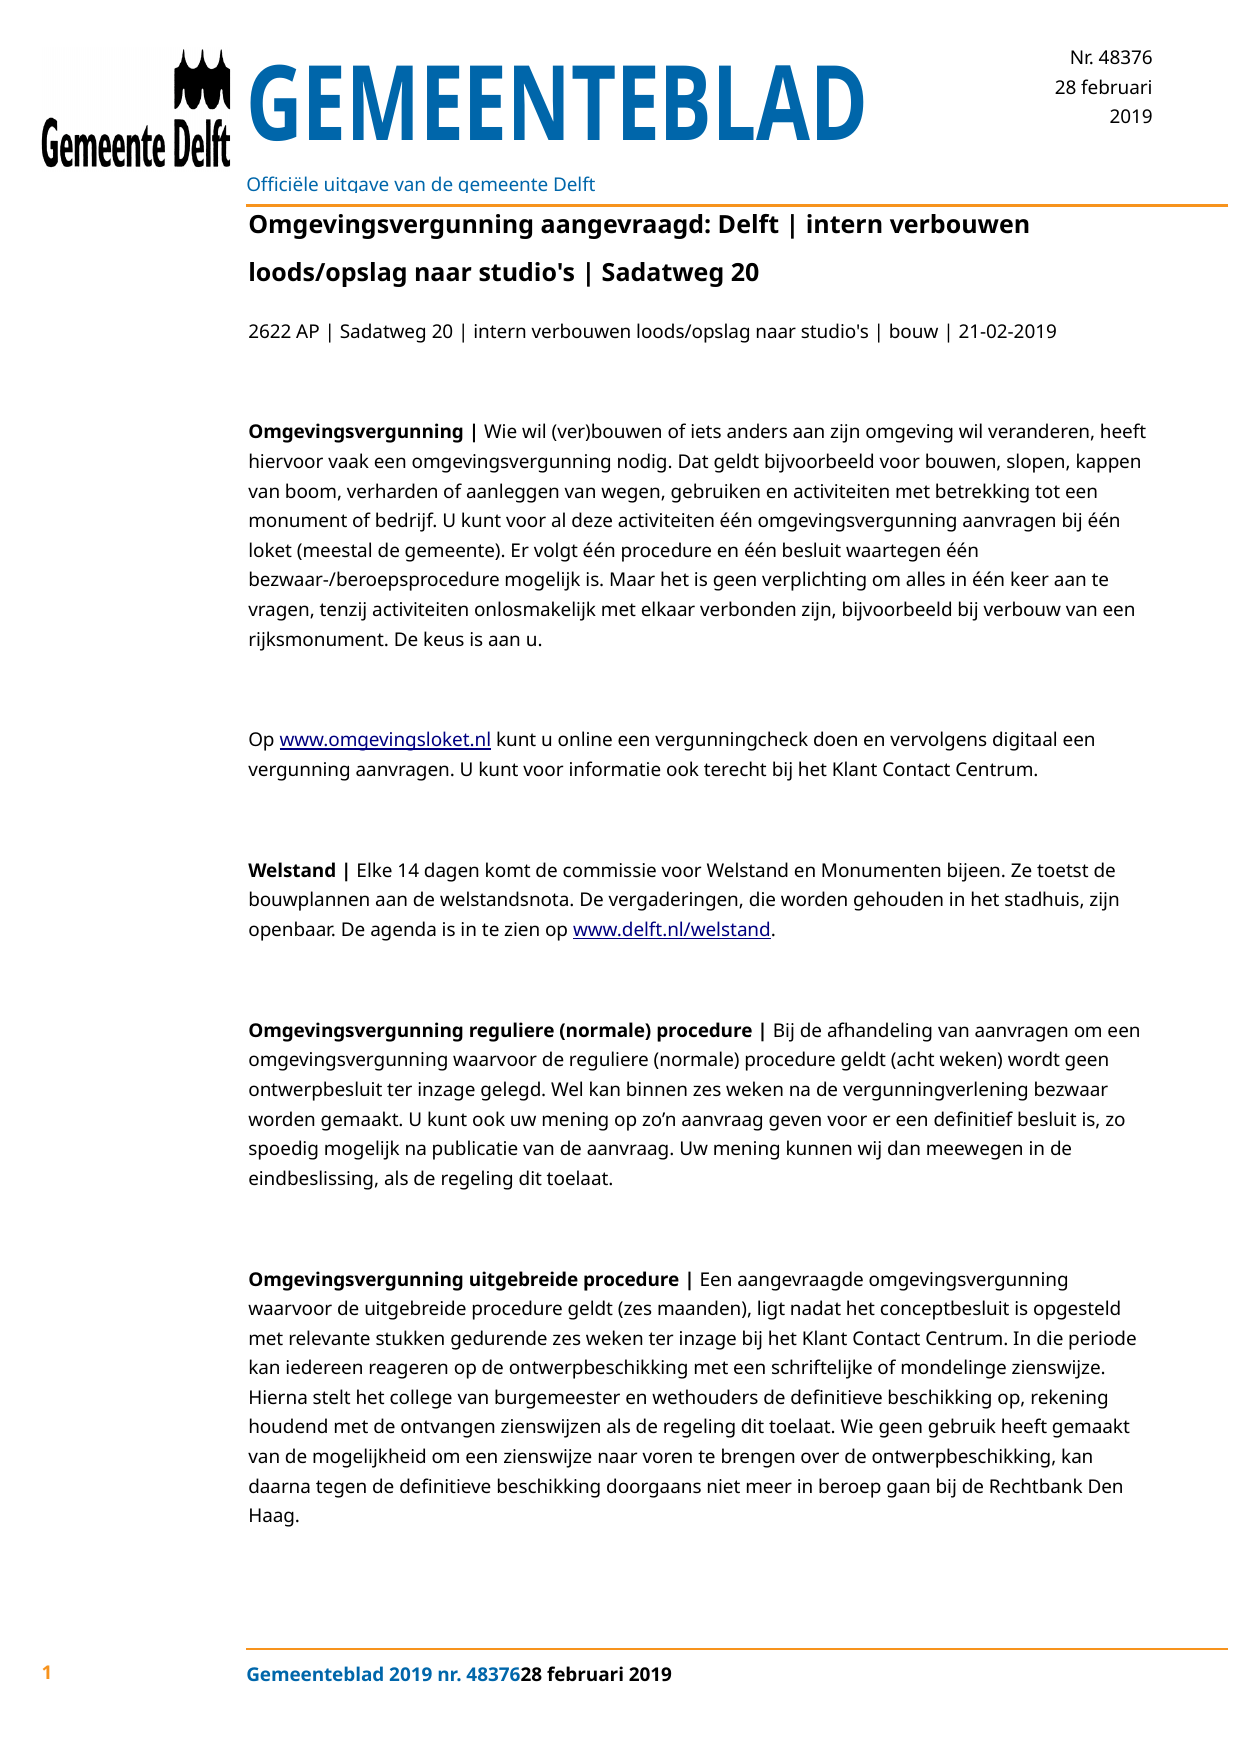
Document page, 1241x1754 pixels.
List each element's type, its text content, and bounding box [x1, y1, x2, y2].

picture [41, 47, 231, 172]
text Omgevingsvergunning aangevraagd: Delft | intern verbouwen loods/opslag naar studio's | Sadatweg 20 [248, 207, 1152, 288]
text Omgevingsvergunning uitgebreide procedure | Een aangevraagde omgevingsvergunning waarvoor de uitgebreide procedure geldt (zes maanden), ligt nadat het conceptbesluit is opgesteld met relevante stukken gedurende zes weken ter inzage bij het Klant Contact Centrum. In die periode kan iedereen reageren op de ontwerpbeschikking met een schriftelijke of mondelinge zienswijze. Hierna stelt het college van burgemeester en wethouders de definitieve beschikking op, rekening houdend met de ontvangen zienswijzen als de regeling dit toelaat. Wie geen gebruik heeft gemaakt van de mogelijkheid om een zienswijze naar voren te brengen over de ontwerpbeschikking, kan daarna tegen de definitieve beschikking doorgaans niet meer in beroep gaan bij de Rechtbank Den Haag. [248, 1266, 1152, 1528]
text Welstand | Elke 14 dagen komt de commissie voor Welstand en Monumenten bijeen. Ze toetst de bouwplannen aan de welstandsnota. De vergaderingen, die worden gehouden in het stadhuis, zijn openbaar. De agenda is in te zien op www.delft.nl/welstand. [248, 857, 1152, 942]
text Omgevingsvergunning | Wie wil (ver)bouwen of iets anders aan zijn omgeving wil veranderen, heeft hiervoor vaak een omgevingsvergunning nodig. Dat geldt bijvoorbeeld voor bouwen, slopen, kappen van boom, verharden of aanleggen van wegen, gebruiken en activiteiten met betrekking tot een monument of bedrijf. U kunt voor al deze activiteiten één omgevingsvergunning aanvragen bij één loket (meestal de gemeente). Er volgt één procedure en één besluit waartegen één bezwaar-/beroepsprocedure mogelijk is. Maar het is geen verplichting om alles in één keer aan te vragen, tenzij activiteiten onlosmakelijk met elkaar verbonden zijn, bijvoorbeeld bij verbouw van een rijksmonument. De keus is aan u. [248, 419, 1152, 652]
text 2622 AP | Sadatweg 20 | intern verbouwen loods/opslag naar studio's | bouw | 21-02-2019 [248, 318, 1152, 344]
text Omgevingsvergunning reguliere (normale) procedure | Bij de afhandeling van aanvragen om een omgevingsvergunning waarvoor de reguliere (normale) procedure geldt (acht weken) wordt geen ontwerpbesluit ter inzage gelegd. Wel kan binnen zes weken na de vergunningverlening bezwaar worden gemaakt. U kunt ook uw mening op zo’n aanvraag geven voor er een definitief besluit is, zo spoedig mogelijk na publicatie van de aanvraag. Uw mening kunnen wij dan meewegen in de eindbeslissing, als de regeling dit toelaat. [248, 1017, 1152, 1191]
text Op www.omgevingsloket.nl kunt u online een vergunningcheck doen en vervolgens digitaal een vergunning aanvragen. U kunt voor informatie ook terecht bij het Klant Contact Centrum. [248, 727, 1152, 782]
